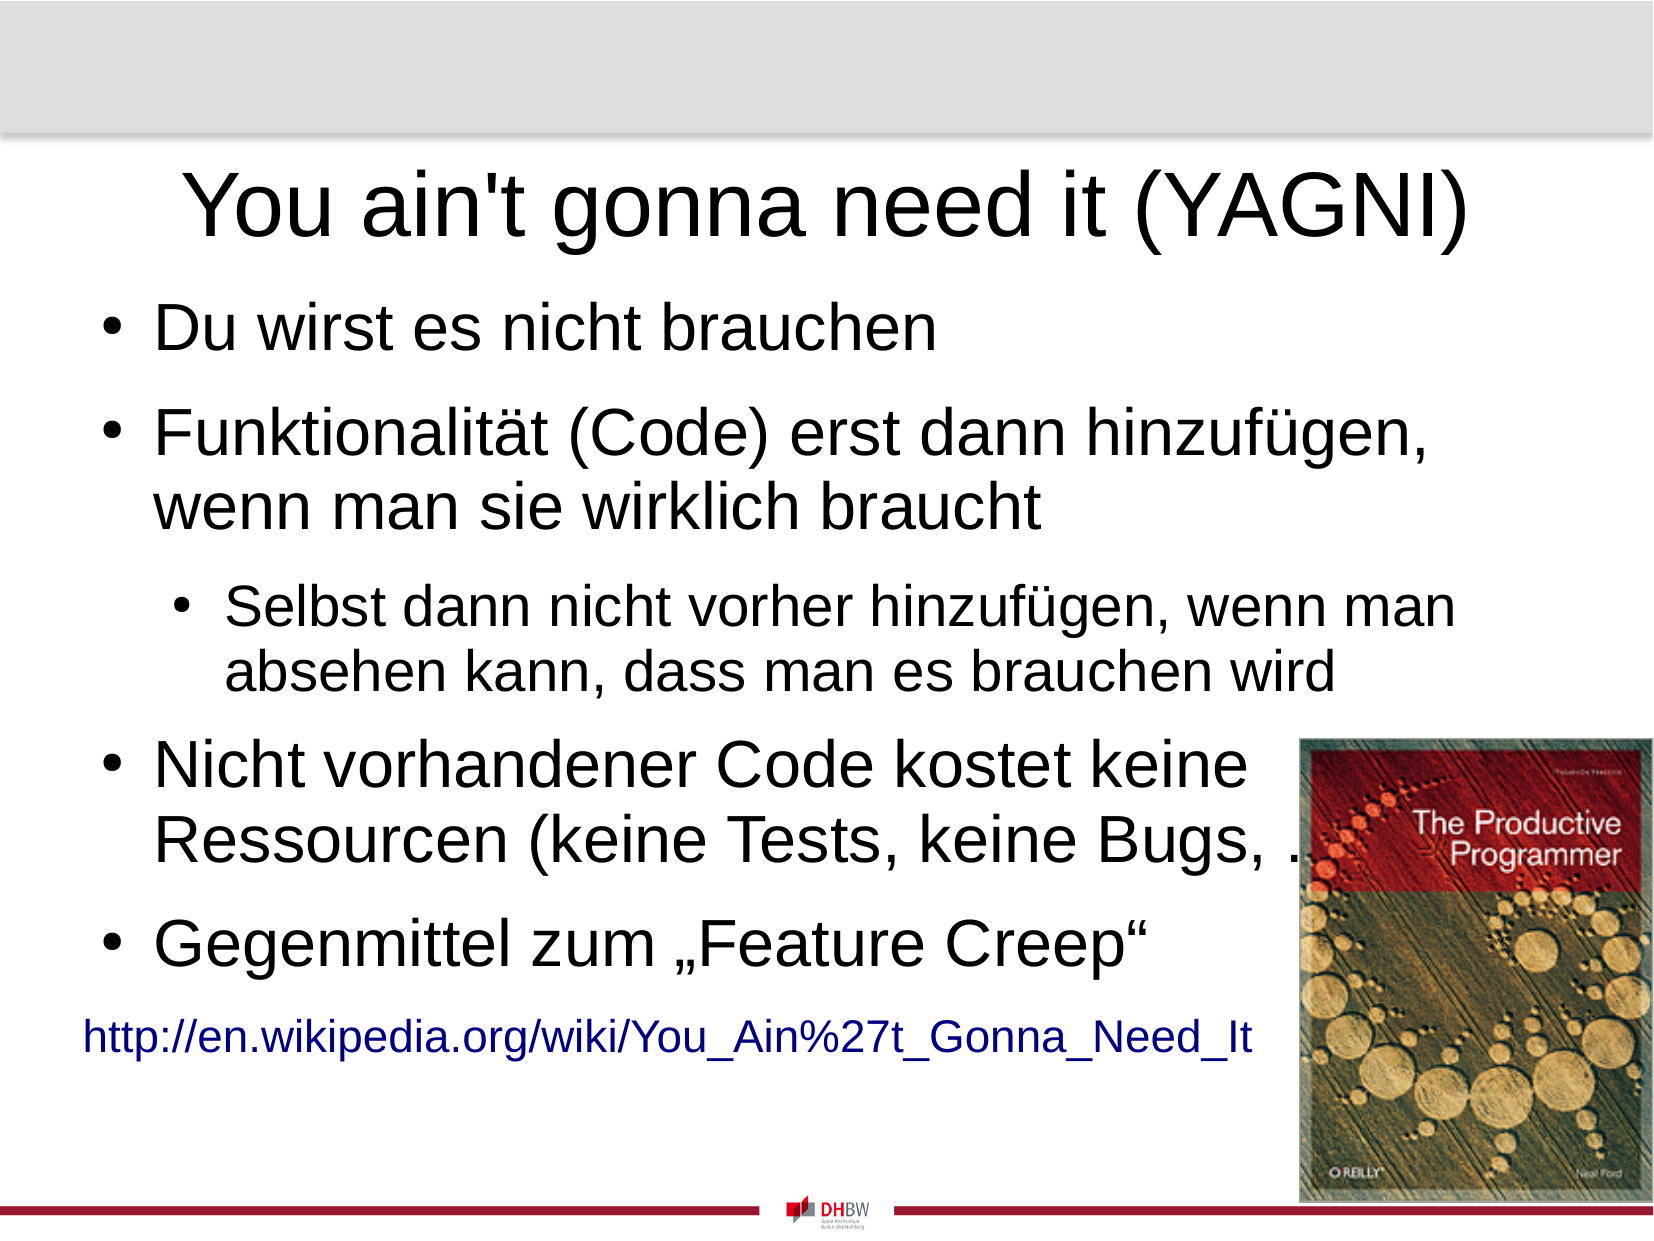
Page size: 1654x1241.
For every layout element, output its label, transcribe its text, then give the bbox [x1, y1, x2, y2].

title You ain't gonna need it (YAGNI) [82, 49, 1571, 257]
list Du wirst es nicht brauchen Funktionalität (Code) erst dann hinzufügen, wenn man sie wirklich braucht Selbst dann nicht vorher hinzufügen, wenn man absehen kann, dass man es brauchen wird Nicht vorhandener Code kostet keine Ressourcen (keine Tests, keine Bugs, ...) Gegenmittel zum „Feature Creep“ http://en.wikipedia.org/wiki/You_Ain%27t_Gonna_Need_It [82, 290, 1571, 1066]
picture [0, 1, 1654, 1237]
